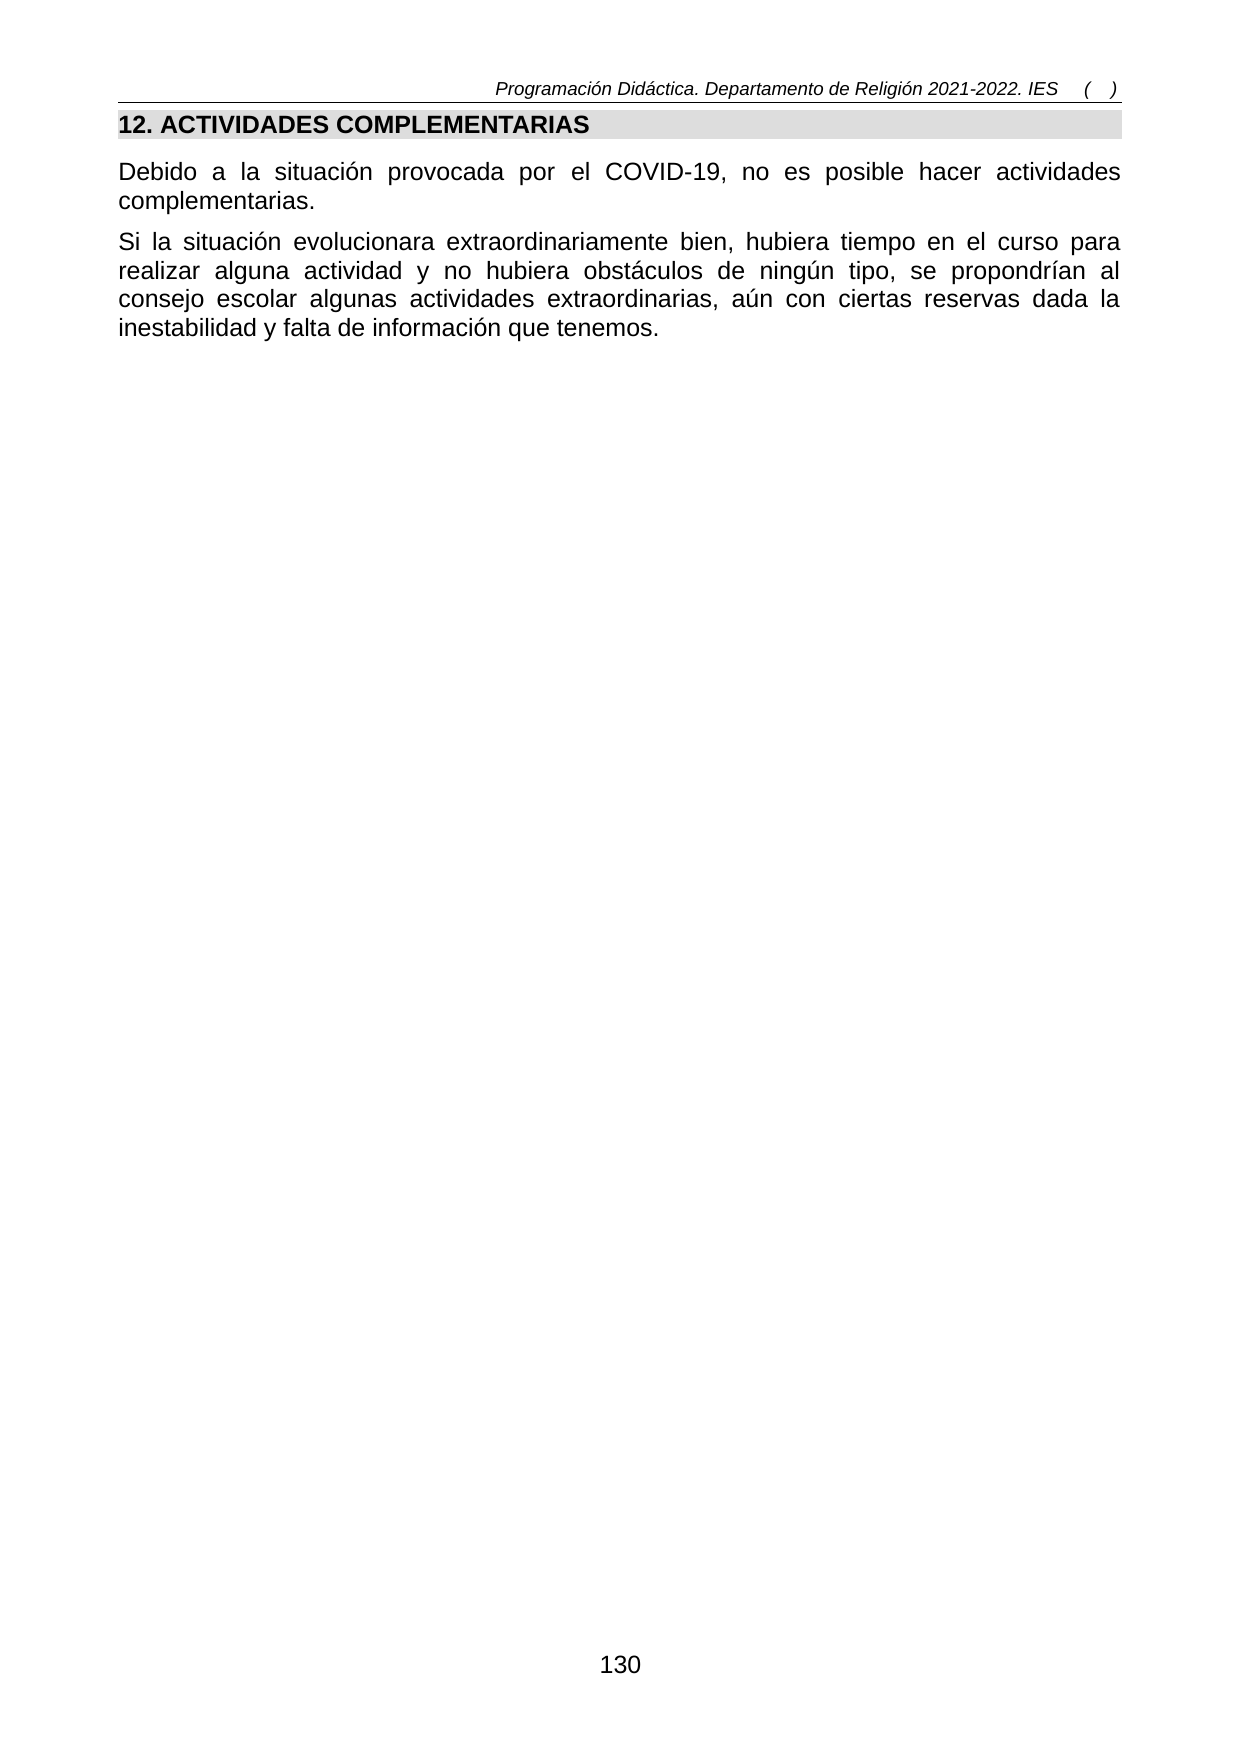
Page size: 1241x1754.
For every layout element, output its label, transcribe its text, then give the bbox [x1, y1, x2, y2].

list ACTIVIDADES COMPLEMENTARIAS [118, 110, 1122, 139]
text Debido a la situación provocada por el COVID-19, no es posible hacer actividades complementarias. [118, 157, 1122, 214]
text Si la situación evolucionara extraordinariamente bien, hubiera tiempo en el curso para realizar alguna actividad y no hubiera obstáculos de ningún tipo, se propondrían al consejo escolar algunas actividades extraordinarias, aún con ciertas reservas dada la inestabilidad y falta de información que tenemos. [118, 227, 1122, 342]
